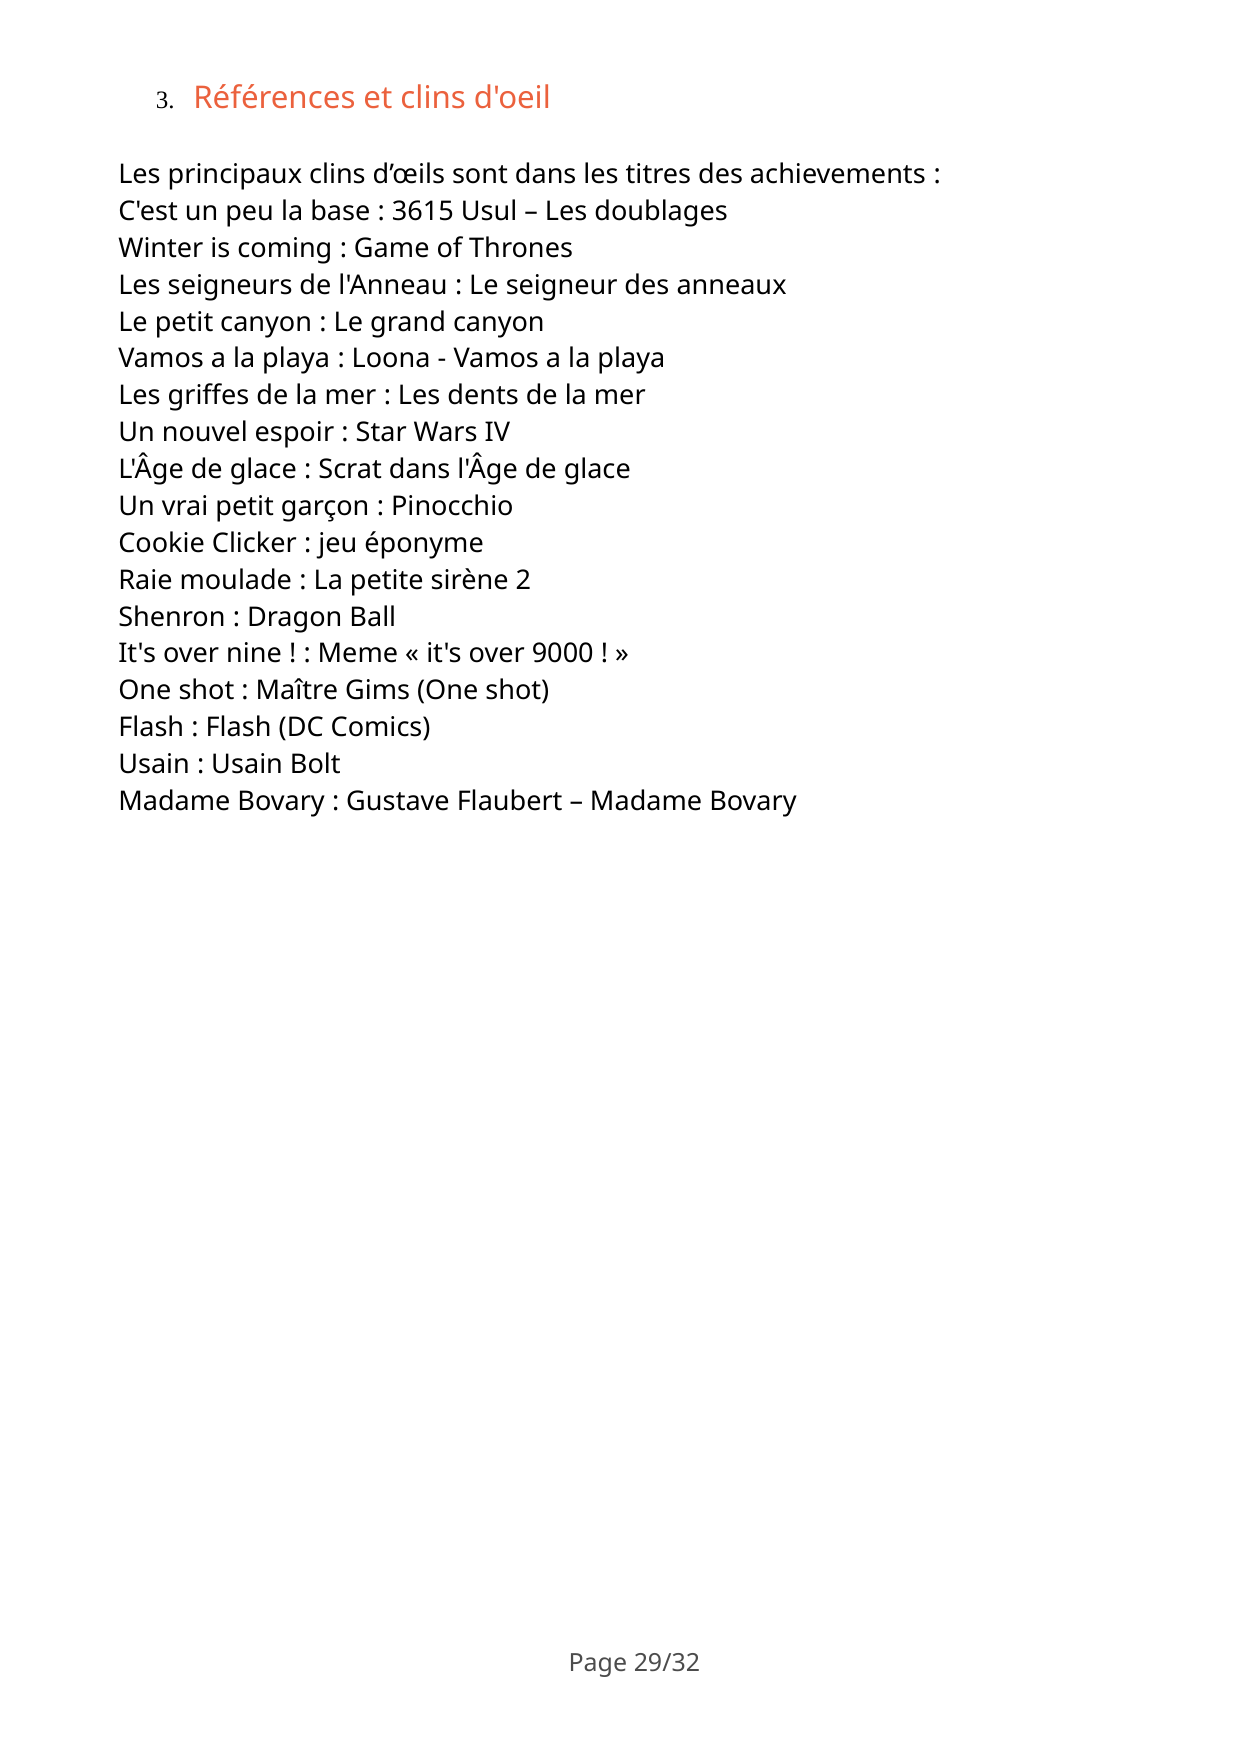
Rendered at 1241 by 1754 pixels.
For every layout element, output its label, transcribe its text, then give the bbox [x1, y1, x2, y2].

text Un vrai petit garçon : Pinocchio [118, 486, 1122, 523]
text Shenron : Dragon Ball [118, 597, 1122, 634]
text One shot : Maître Gims (One shot) [118, 671, 1122, 708]
text Les griffes de la mer : Les dents de la mer [118, 376, 1122, 413]
text Le petit canyon : Le grand canyon [118, 302, 1122, 339]
text Les principaux clins d’œils sont dans les titres des achievements : [118, 154, 1122, 191]
text Les seigneurs de l'Anneau : Le seigneur des anneaux [118, 265, 1122, 302]
text Raie moulade : La petite sirène 2 [118, 560, 1122, 597]
text Cookie Clicker : jeu éponyme [118, 523, 1122, 560]
text Madame Bovary : Gustave Flaubert – Madame Bovary [118, 781, 1122, 818]
text Vamos a la playa : Loona - Vamos a la playa [118, 339, 1122, 376]
text Winter is coming : Game of Thrones [118, 228, 1122, 265]
text Flash : Flash (DC Comics) [118, 708, 1122, 744]
text Un nouvel espoir : Star Wars IV [118, 413, 1122, 449]
text Usain : Usain Bolt [118, 744, 1122, 781]
text L'Âge de glace : Scrat dans l'Âge de glace [118, 449, 1122, 486]
list Références et clins d'oeil [156, 75, 1122, 118]
text C'est un peu la base : 3615 Usul – Les doublages [118, 191, 1122, 228]
text It's over nine ! : Meme « it's over 9000 ! » [118, 634, 1122, 671]
